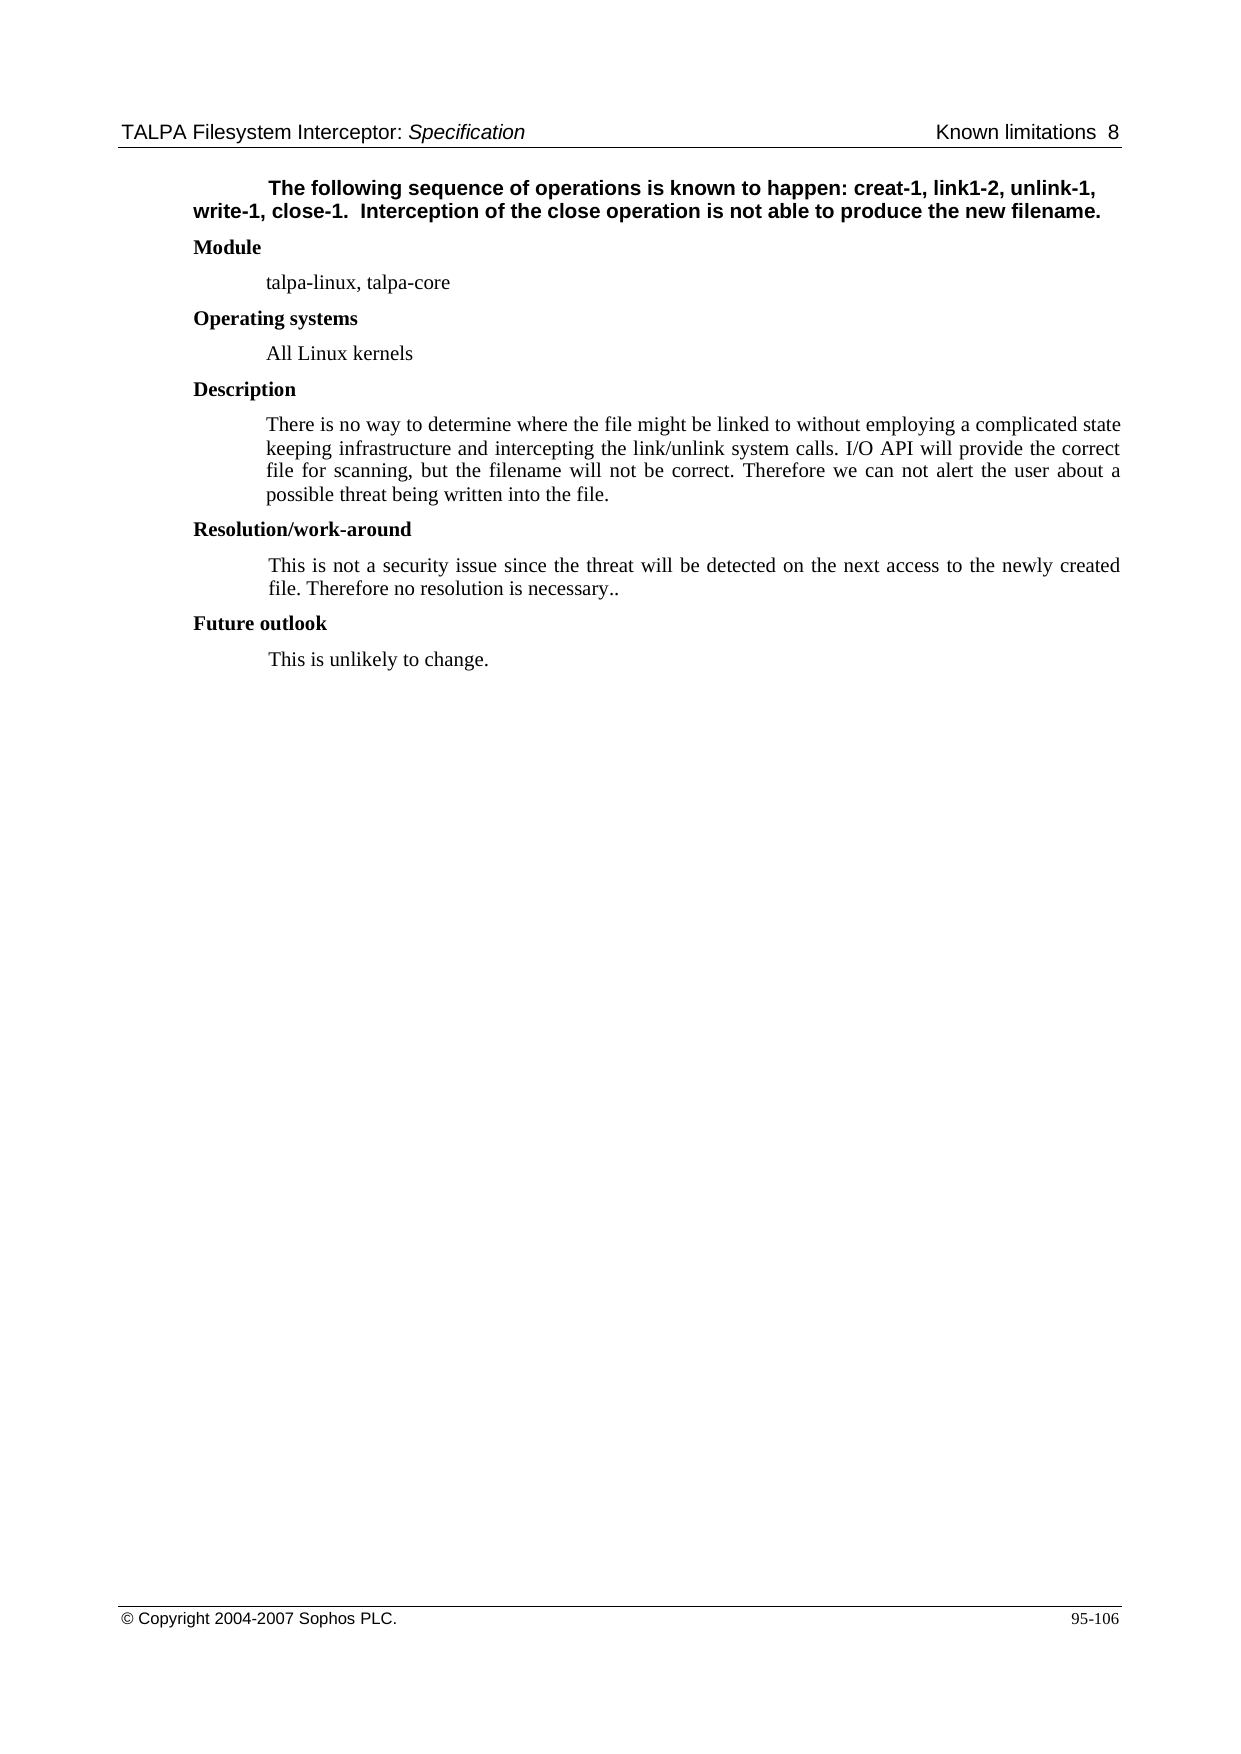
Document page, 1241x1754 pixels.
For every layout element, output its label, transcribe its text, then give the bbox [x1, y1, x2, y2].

text talpa-linux, talpa-core [266, 271, 1122, 294]
text All Linux kernels [266, 342, 1122, 365]
text Module [193, 236, 1122, 259]
text This is not a security issue since the threat will be detected on the next access to the newly created file. Therefore no resolution is necessary.. [268, 553, 1122, 599]
text Description [193, 378, 1122, 401]
text The following sequence of operations is known to happen: creat-1, link1-2, unlink-1, write-1, close-1. Interception of the close operation is not able to produce the new filename. [193, 177, 1122, 223]
text Future outlook [193, 612, 1122, 635]
text This is unlikely to change. [268, 647, 1122, 671]
text Operating systems [193, 307, 1122, 330]
text Resolution/work-around [193, 518, 1122, 541]
text There is no way to determine where the file might be linked to without employing a complicated state keeping infrastructure and intercepting the link/unlink system calls. I/O API will provide the correct file for scanning, but the filename will not be correct. Therefore we can not alert the user about a possible threat being written into the file. [266, 413, 1122, 505]
